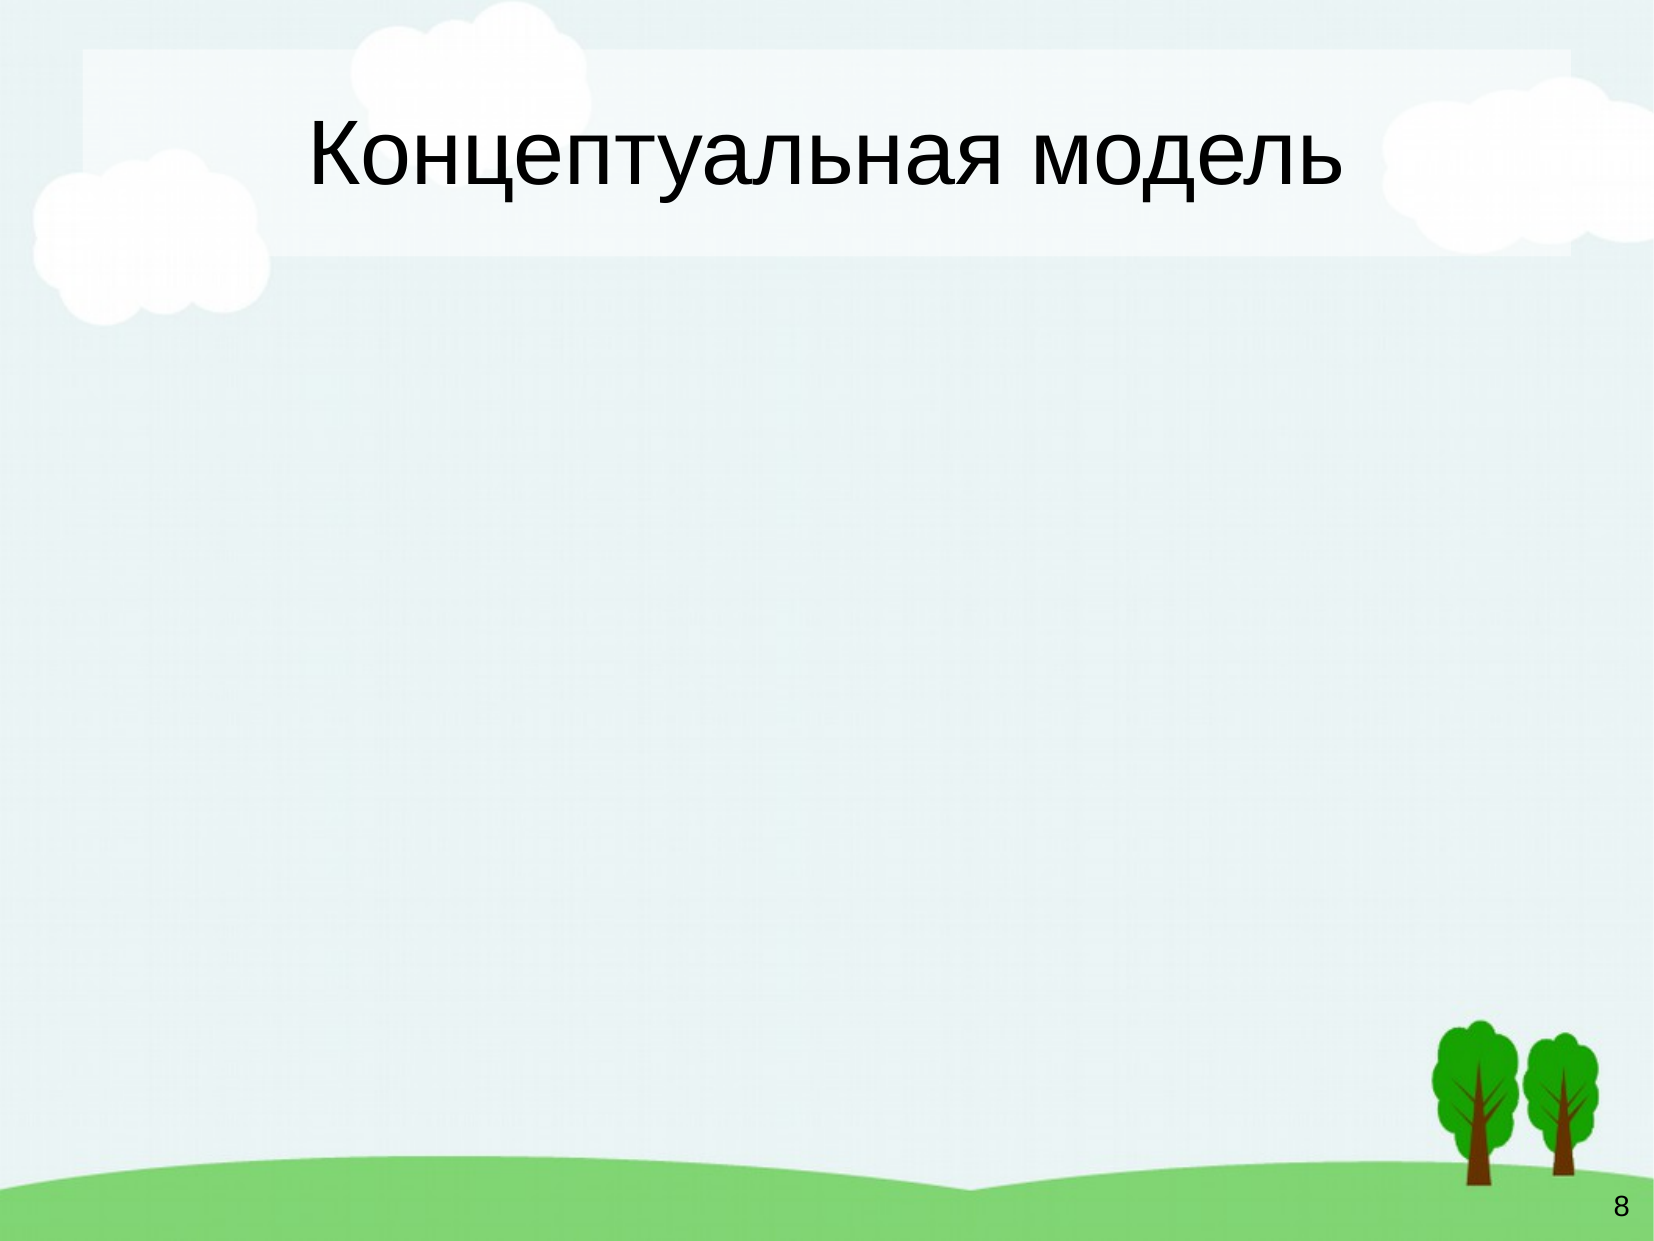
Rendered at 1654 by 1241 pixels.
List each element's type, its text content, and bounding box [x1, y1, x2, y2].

picture [0, 0, 1654, 1241]
title Концептуальная модель [82, 49, 1571, 257]
